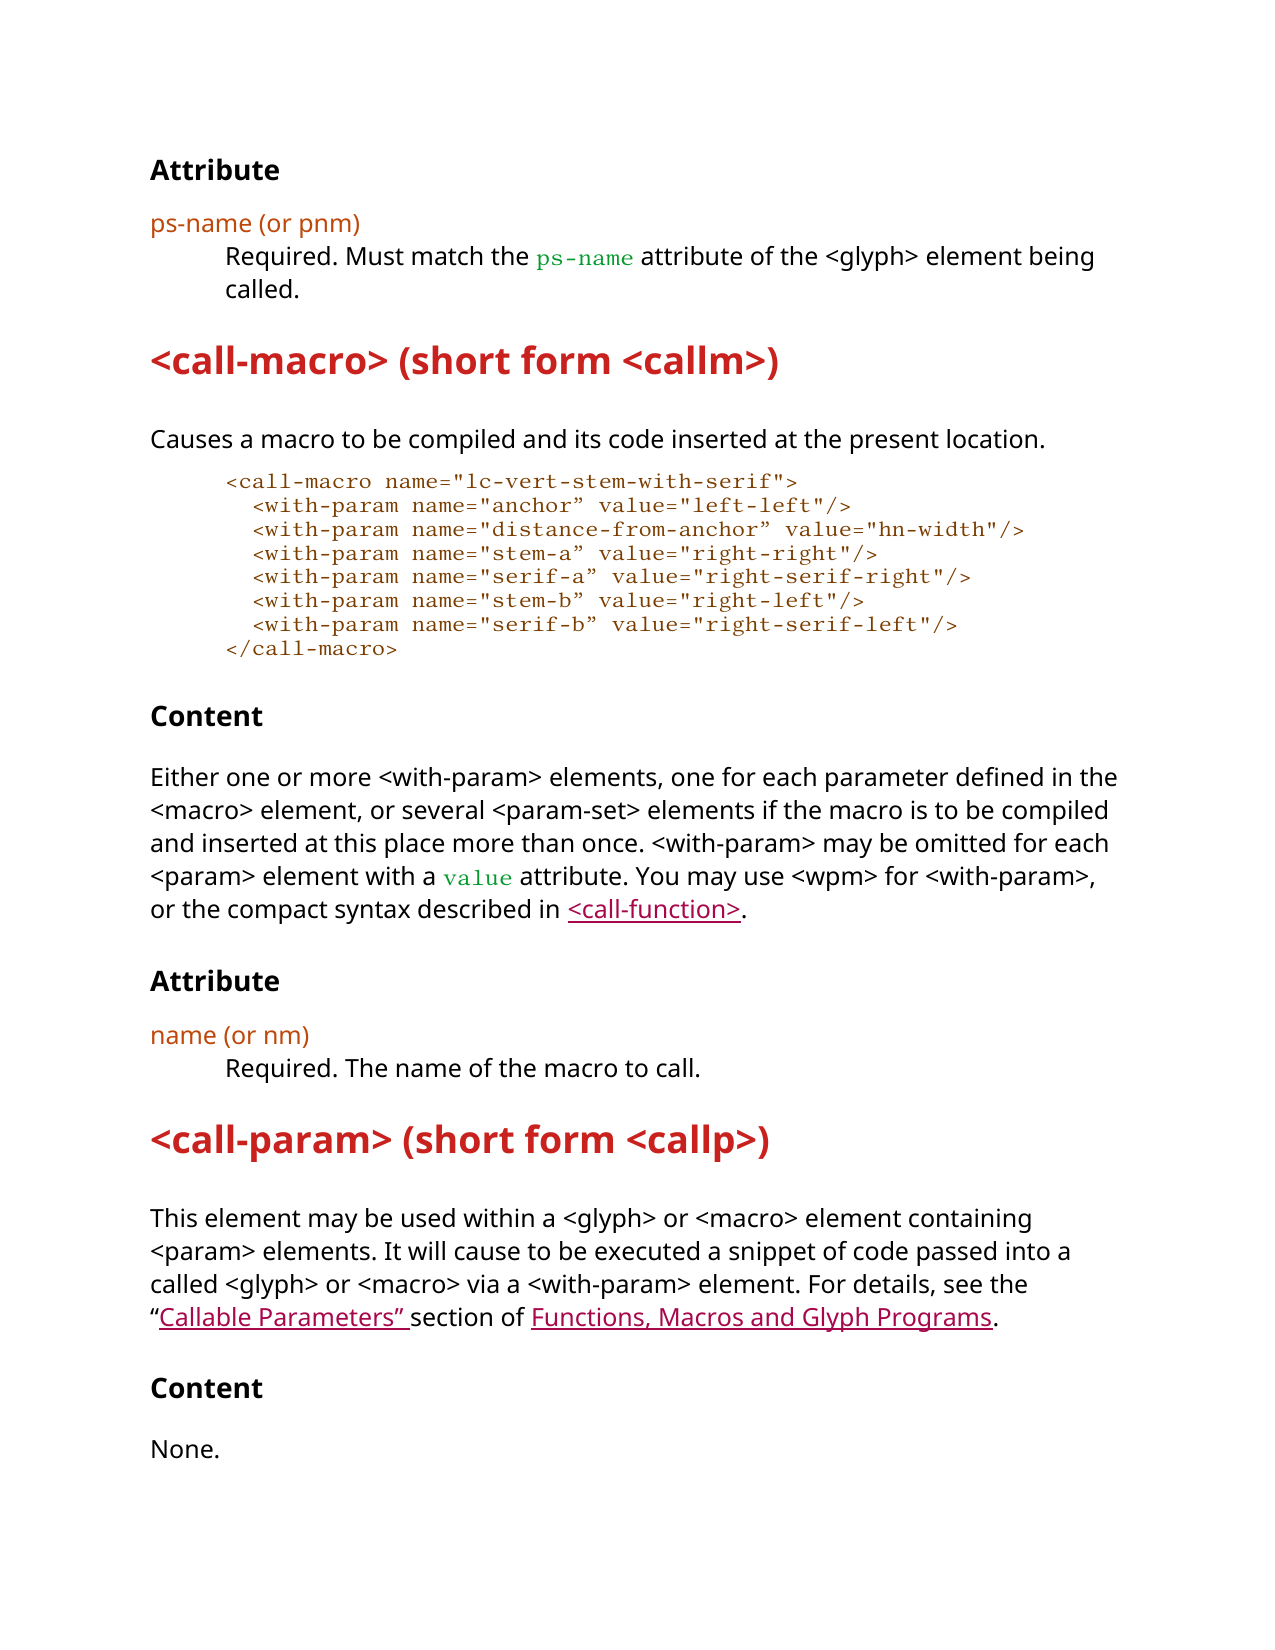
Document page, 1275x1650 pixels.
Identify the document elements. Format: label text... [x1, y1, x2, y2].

text Causes a macro to be compiled and its code inserted at the present location. [150, 422, 1125, 455]
subtitle <call-param> (short form <callp>) [150, 1113, 1125, 1164]
subtitle <call-macro> (short form <callm>) [150, 334, 1125, 386]
subtitle Content [150, 1369, 1125, 1407]
text ps-name (or pnm) [150, 206, 1125, 239]
subtitle Attribute [150, 150, 1125, 188]
subtitle Content [150, 696, 1125, 735]
text <call-macro name="lc-vert-stem-with-serif"> <with-param name="anchor” value="left-left"/> <with-param name="distance-from-anchor” value="hn-width"/> <with-param name="stem-a” value="right-right"/> <with-param name="serif-a” value="right-serif-right"/> <with-param name="stem-b” value="right-left"/> <with-param name="serif-b” value="right-serif-left"/> </call-macro> [225, 470, 1125, 660]
subtitle Attribute [150, 961, 1125, 1000]
text Required. The name of the macro to call. [225, 1051, 1125, 1084]
text None. [150, 1433, 1125, 1466]
text This element may be used within a <glyph> or <macro> element containing <param> elements. It will cause to be executed a snippet of code passed into a called <glyph> or <macro> via a <with-param> element. For details, see the “Callable Parameters” section of Functions, Macros and Glyph Programs. [150, 1201, 1125, 1333]
text name (or nm) [150, 1018, 1125, 1051]
text Either one or more <with-param> elements, one for each parameter defined in the <macro> element, or several <param-set> elements if the macro is to be compiled and inserted at this place more than once. <with-param> may be omitted for each <param> element with a value attribute. You may use <wpm> for <with-param>, or the compact syntax described in <call-function>. [150, 760, 1125, 925]
text Required. Must match the ps-name attribute of the <glyph> element being called. [225, 239, 1125, 305]
